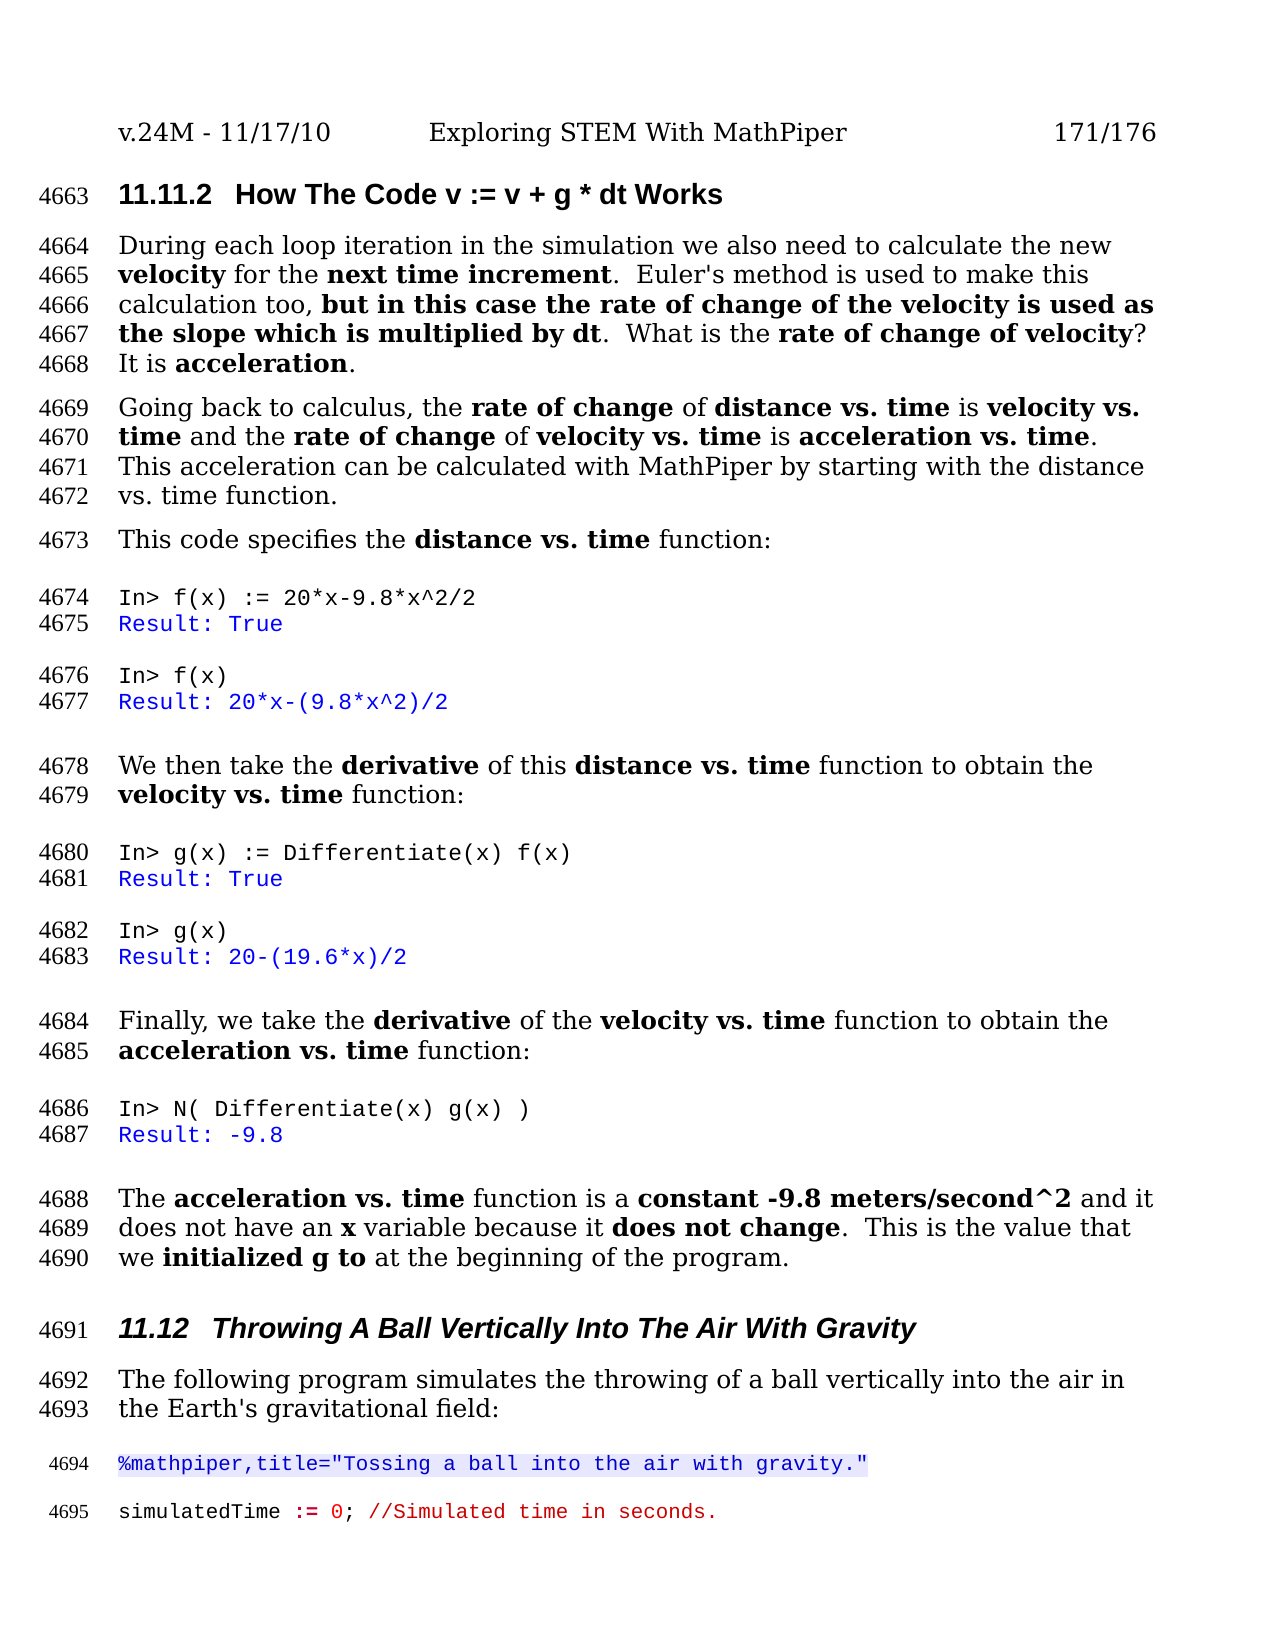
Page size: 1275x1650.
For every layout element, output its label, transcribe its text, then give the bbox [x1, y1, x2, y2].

text %mathpiper,title="Tossing a ball into the air with gravity." [118, 1453, 1157, 1477]
text simulatedTime := 0; //Simulated time in seconds. [118, 1501, 1157, 1524]
text Result: 20*x-(9.8*x^2)/2 [118, 690, 1157, 716]
text Going back to calculus, the rate of change of distance vs. time is velocity vs. time and the rate of change of velocity vs. time is acceleration vs. time. This acceleration can be calculated with MathPiper by starting with the distance vs. time function. [118, 393, 1157, 510]
text During each loop iteration in the simulation we also need to calculate the new velocity for the next time increment. Euler's method is used to make this calculation too, but in this case the rate of change of the velocity is used as the slope which is multiplied by dt. What is the rate of change of velocity? It is acceleration. [118, 231, 1157, 378]
text In> f(x) := 20*x-9.8*x^2/2 [118, 586, 1157, 612]
subtitle How The Code v := v + g * dt Works [118, 177, 1157, 210]
text The acceleration vs. time function is a constant -9.8 meters/second^2 and it does not have an x variable because it does not change. This is the value that we initialized g to at the beginning of the program. [118, 1184, 1157, 1272]
text Result: -9.8 [118, 1123, 1157, 1149]
text In> g(x) [118, 919, 1157, 945]
text Result: True [118, 868, 1157, 893]
text The following program simulates the throwing of a ball vertically into the air in the Earth's gravitational field: [118, 1365, 1157, 1424]
text In> N( Differentiate(x) g(x) ) [118, 1097, 1157, 1123]
text This code specifies the distance vs. time function: [118, 525, 1157, 554]
text Finally, we take the derivative of the velocity vs. time function to obtain the acceleration vs. time function: [118, 1006, 1157, 1065]
text Result: 20-(19.6*x)/2 [118, 945, 1157, 971]
text Result: True [118, 612, 1157, 638]
text We then take the derivative of this distance vs. time function to obtain the velocity vs. time function: [118, 751, 1157, 810]
subtitle Throwing A Ball Vertically Into The Air With Gravity [118, 1311, 1157, 1344]
text In> g(x) := Differentiate(x) f(x) [118, 842, 1157, 868]
text In> f(x) [118, 664, 1157, 690]
